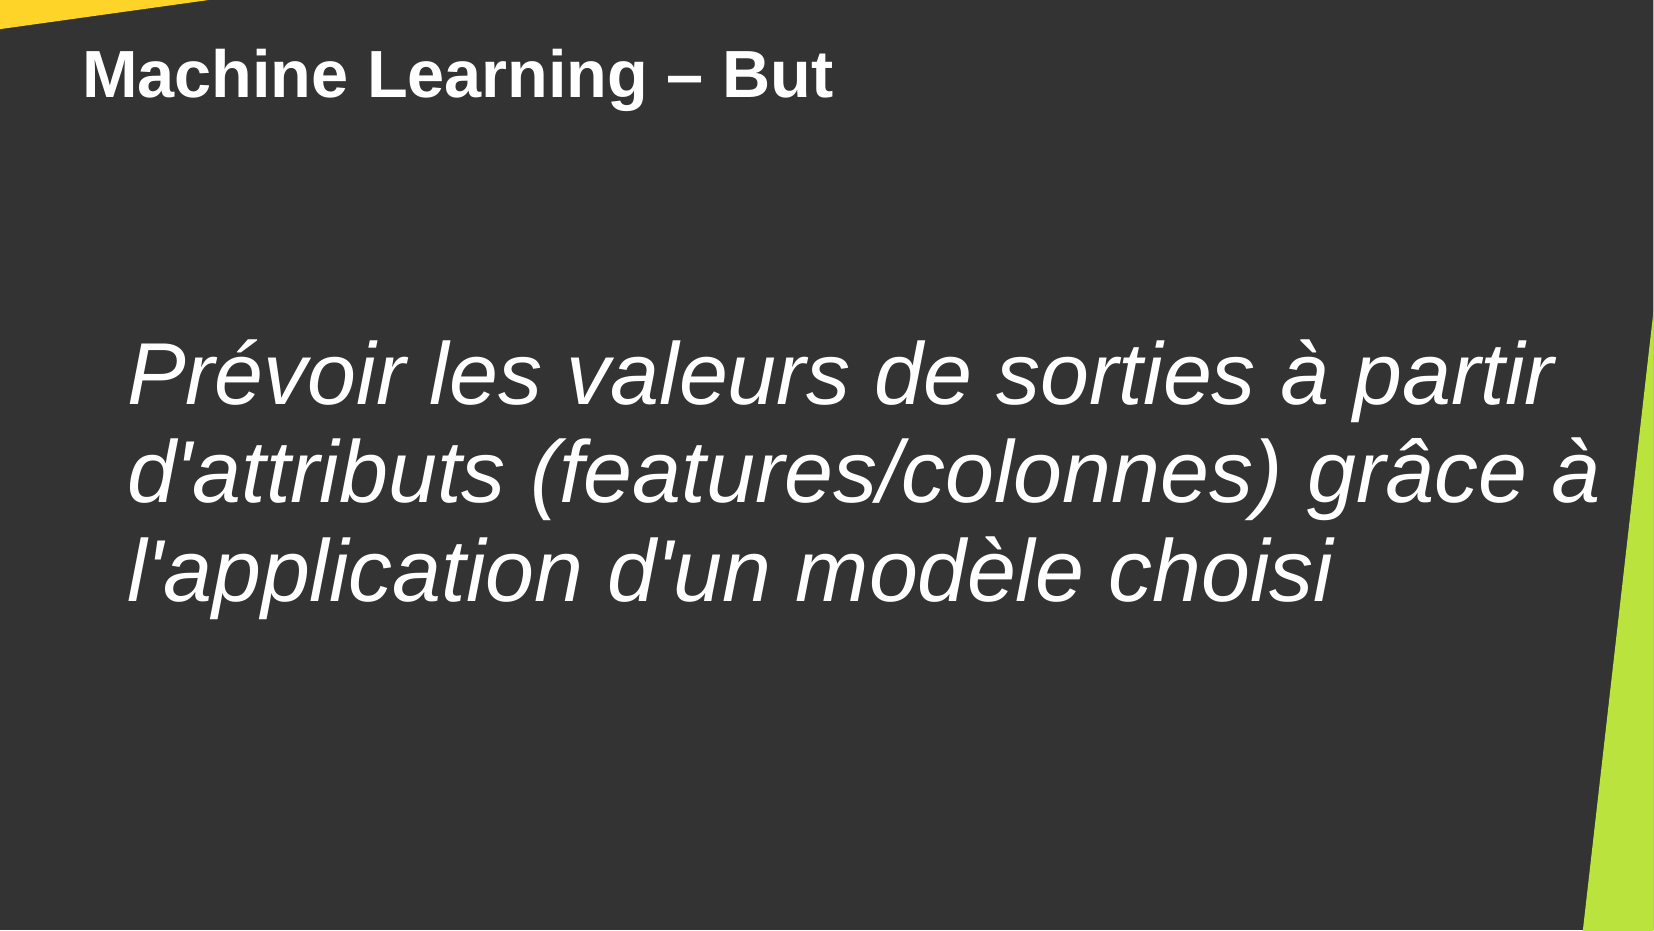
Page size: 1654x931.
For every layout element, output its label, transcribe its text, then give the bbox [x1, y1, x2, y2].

list Prévoir les valeurs de sorties à partir d'attributs (features/colonnes) grâce à l'application d'un modèle choisi [59, 324, 1619, 650]
text_box [0, 0, 209, 30]
title Machine Learning – But [82, 37, 1571, 115]
text_box [1582, 306, 1654, 931]
